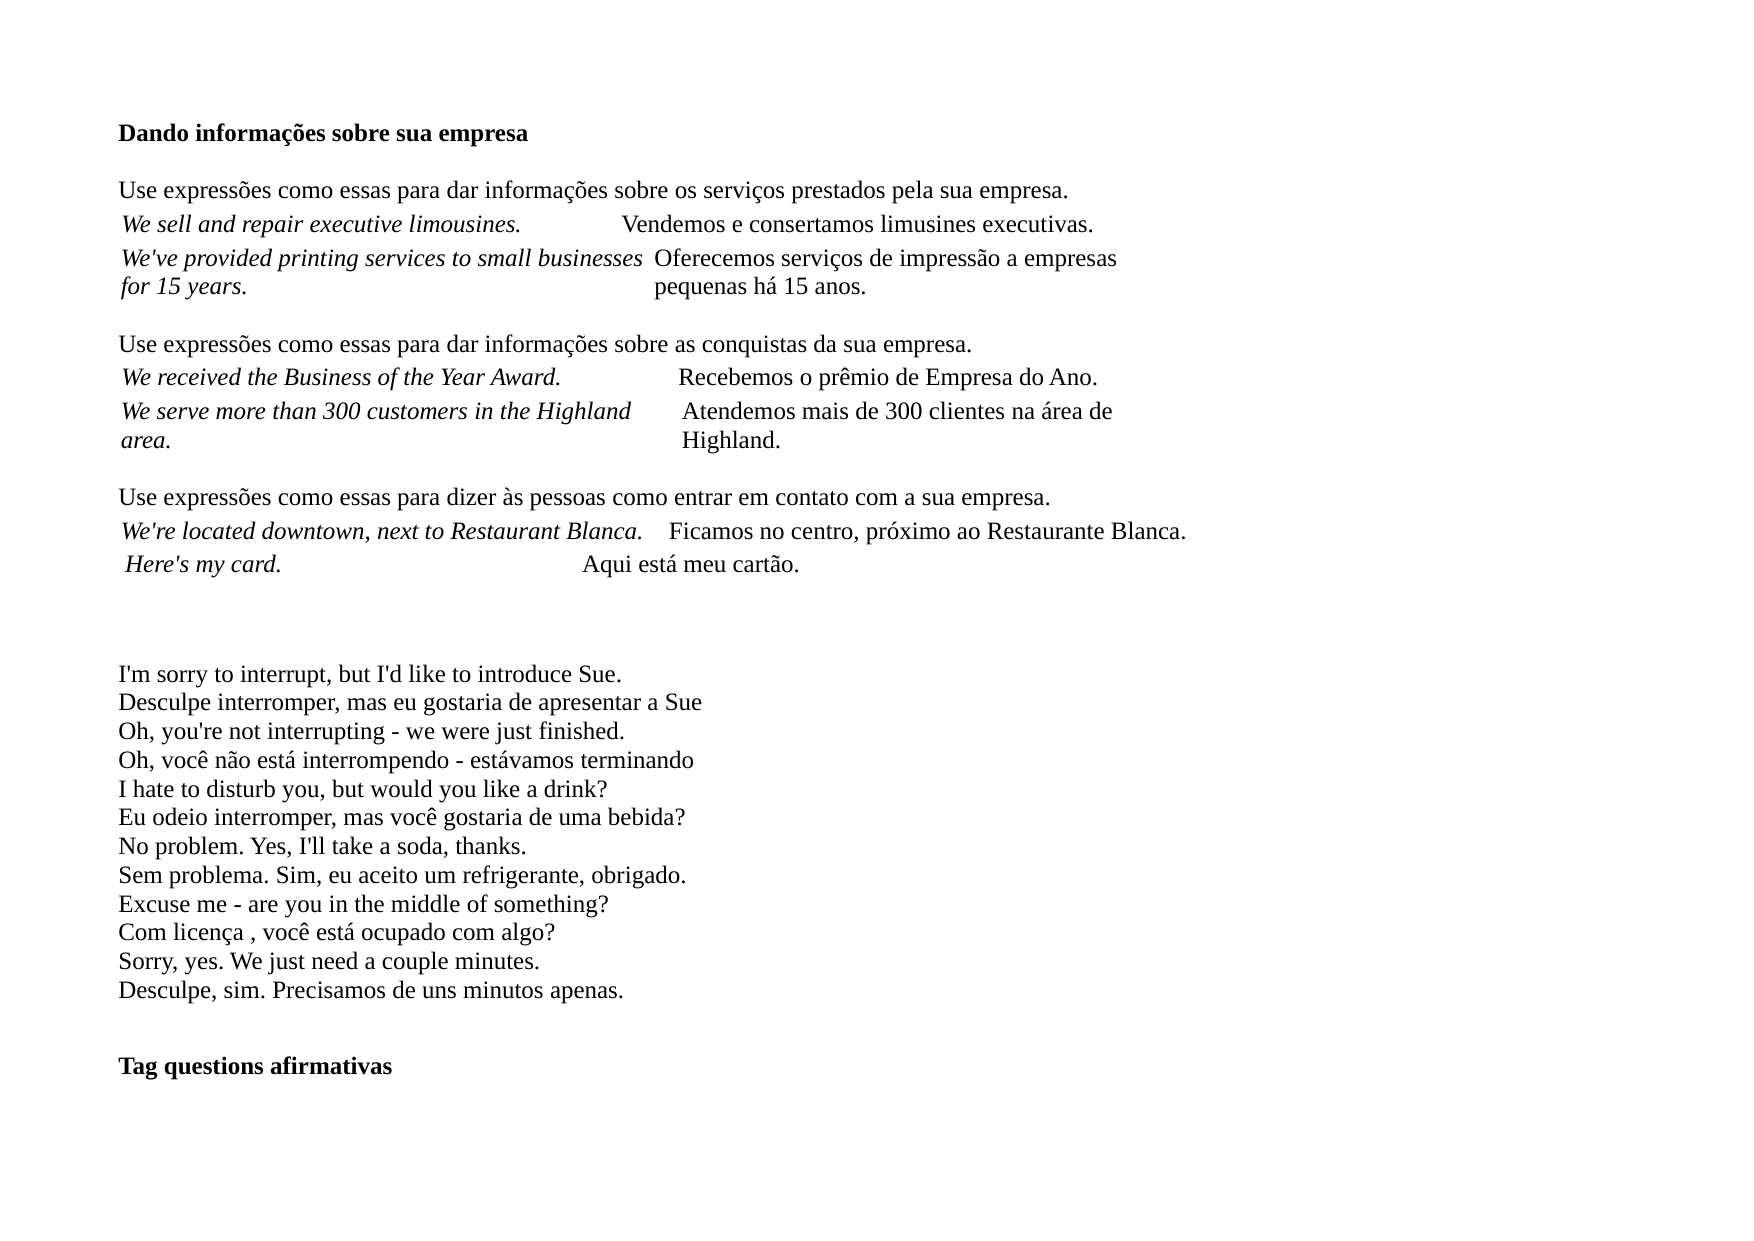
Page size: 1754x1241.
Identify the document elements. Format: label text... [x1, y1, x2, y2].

text Tag questions afirmativas [118, 1051, 1636, 1109]
text Desculpe, sim. Precisamos de uns minutos apenas. [118, 975, 1636, 1004]
text Sorry, yes. We just need a couple minutes. [118, 946, 1636, 975]
table_cell [121, 238, 1212, 243]
text Dando informações sobre sua empresa [118, 118, 1636, 176]
text Desculpe interromper, mas eu gostaria de apresentar a Sue [118, 687, 1636, 716]
text No problem. Yes, I'll take a soda, thanks. [118, 831, 1636, 860]
table_header Vendemos e consertamos limusines executivas. [621, 209, 1212, 238]
text I hate to disturb you, but would you like a drink? [118, 774, 1636, 802]
text Com licença , você está ocupado com algo? [118, 917, 1636, 946]
table_header We've provided printing services to small businesses for 15 years. [121, 243, 654, 300]
table_cell [121, 391, 1212, 396]
table_cell [121, 358, 1212, 362]
table_cell Use expressões como essas para dar informações sobre as conquistas da sua empresa. [118, 300, 1212, 358]
text Excuse me - are you in the middle of something? [118, 889, 1636, 917]
table_header Atendemos mais de 300 clientes na área de Highland. [682, 396, 1212, 453]
table_cell [118, 204, 664, 209]
text Eu odeio interromper, mas você gostaria de uma bebida? [118, 802, 1636, 831]
table_cell Use expressões como essas para dizer às pessoas como entrar em contato com a sua empresa. [118, 454, 1212, 511]
table_header We serve more than 300 customers in the Highland area. [121, 396, 682, 453]
table_header We're located downtown, next to Restaurant Blanca. [121, 516, 669, 544]
text Sem problema. Sim, eu aceito um refrigerante, obrigado. [118, 860, 1636, 889]
table_header We sell and repair executive limousines. [121, 209, 621, 238]
text Oh, você não está interrompendo - estávamos terminando [118, 745, 1636, 774]
text I'm sorry to interrupt, but I'd like to introduce Sue. [118, 659, 1636, 687]
table_header Recebemos o prêmio de Empresa do Ano. [678, 363, 1212, 391]
table_header Ficamos no centro, próximo ao Restaurante Blanca. [669, 516, 1212, 544]
table_cell [665, 204, 1212, 209]
table_header Here's my card. [125, 549, 582, 578]
text Oh, you're not interrupting - we were just finished. [118, 716, 1636, 745]
table_cell [121, 545, 1212, 549]
table_header [118, 549, 125, 578]
table_header We received the Business of the Year Award. [121, 363, 678, 391]
table_header Oferecemos serviços de impressão a empresas pequenas há 15 anos. [654, 243, 1212, 300]
table_header Use expressões como essas para dar informações sobre os serviços prestados pela sua empresa. [118, 176, 1212, 204]
table_header Aqui está meu cartão. [582, 549, 1212, 578]
table_cell [121, 511, 1212, 516]
